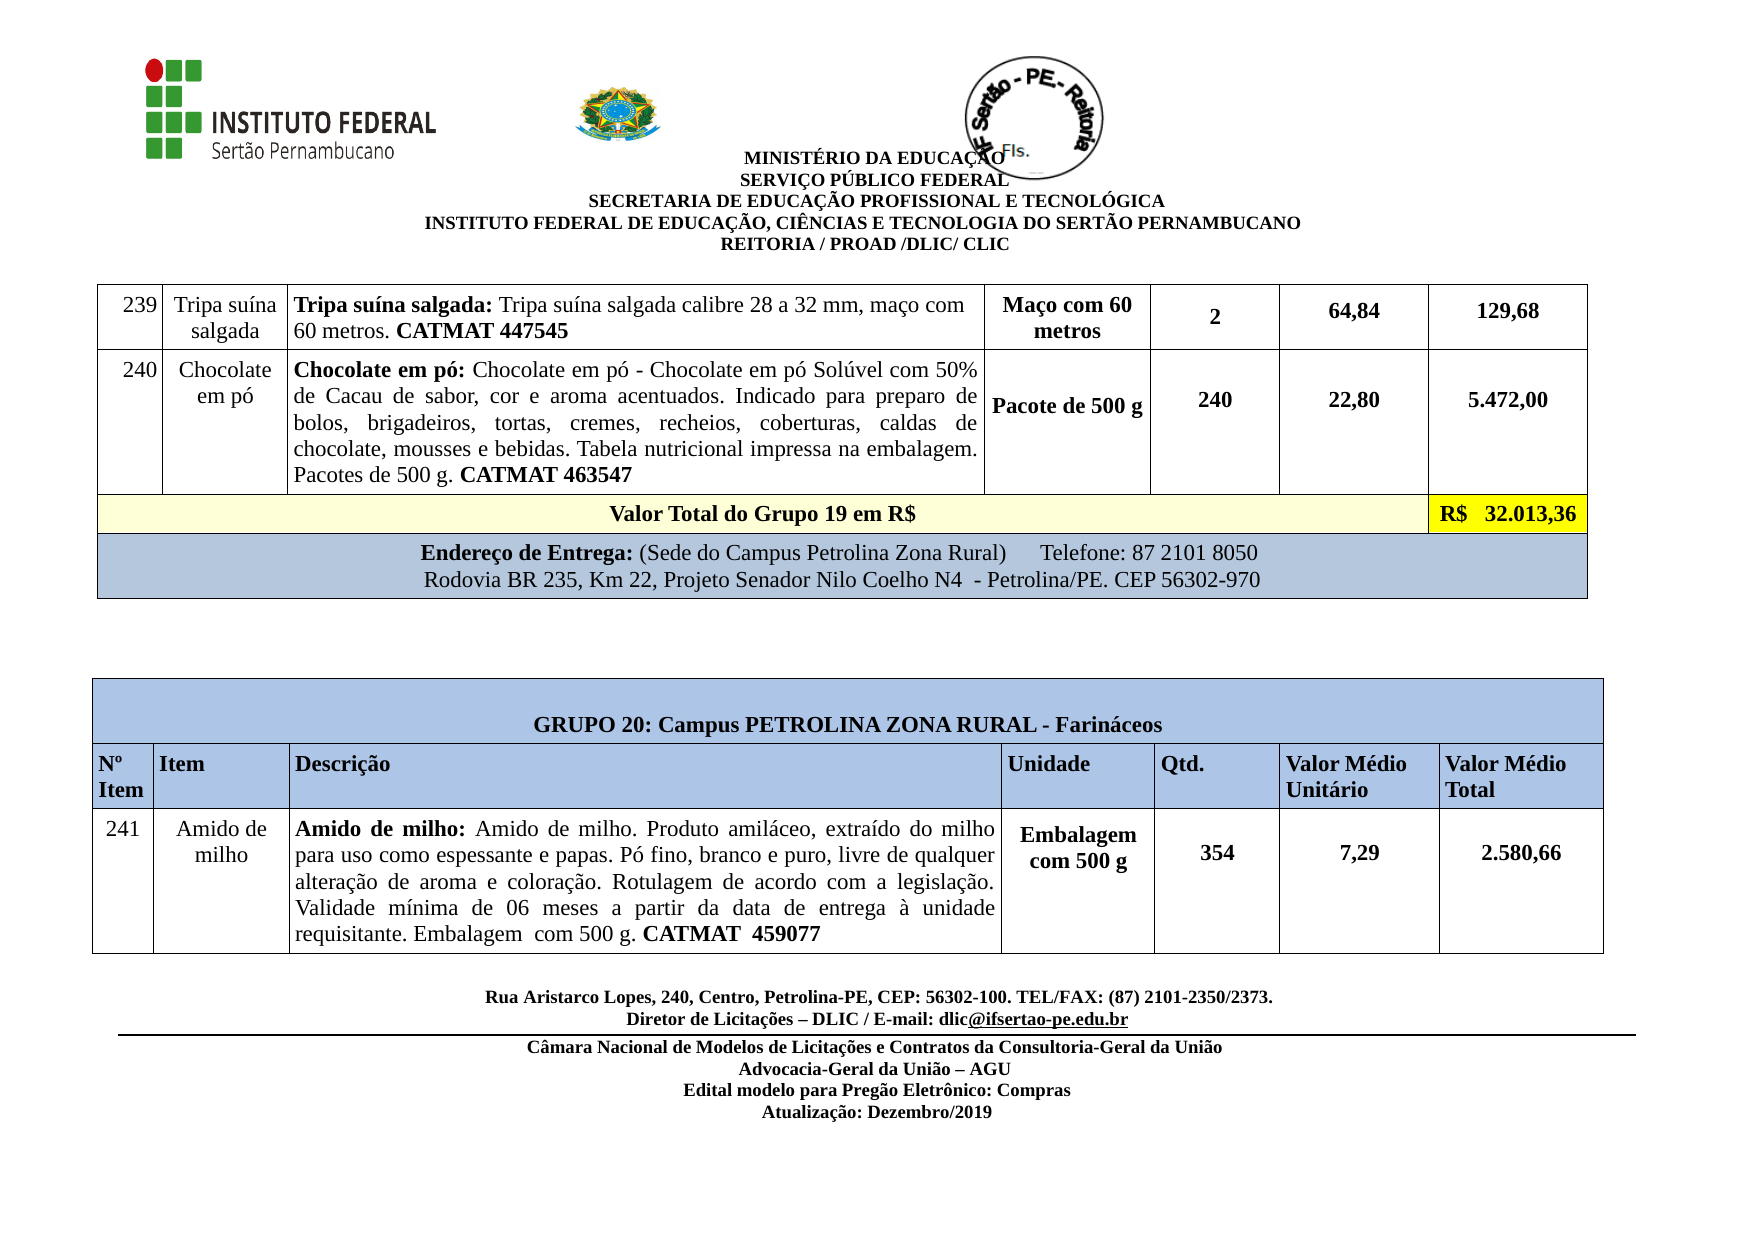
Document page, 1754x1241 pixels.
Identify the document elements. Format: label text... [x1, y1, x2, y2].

table_cell Descrição [290, 744, 1001, 808]
table_cell Chocolate em pó: Chocolate em pó - Chocolate em pó Solúvel com 50% de Cacau de sabor, cor e aroma acentuados. Indicado para preparo de bolos, brigadeiros, tortas, cremes, recheios, coberturas, caldas de chocolate, mousses e bebidas. Tabela nutricional impressa na embalagem. Pacotes de 500 g. CATMAT 463547 [288, 350, 984, 494]
picture [957, 45, 1111, 186]
table_cell Item [154, 744, 289, 808]
table_cell Chocolate em pó [163, 350, 287, 494]
table_cell 354 [1155, 809, 1279, 952]
table_cell Amido de milho [154, 809, 289, 952]
table_cell 2.580,66 [1440, 809, 1603, 952]
table_cell Tripa suína salgada [163, 285, 287, 349]
picture [575, 87, 661, 141]
table_cell 2 [1151, 285, 1279, 349]
table_cell 5.472,00 [1429, 350, 1587, 494]
picture [145, 58, 435, 159]
table_cell Valor Médio Total [1440, 744, 1603, 808]
table_cell Maço com 60 metros [985, 285, 1150, 349]
table_cell 240 [98, 350, 162, 494]
table_cell 129,68 [1429, 285, 1587, 349]
table_cell Nº Item [93, 744, 153, 808]
table_cell Unidade [1002, 744, 1154, 808]
table_cell Amido de milho: Amido de milho. Produto amiláceo, extraído do milho para uso como espessante e papas. Pó fino, branco e puro, livre de qualquer alteração de aroma e coloração. Rotulagem de acordo com a legislação. Validade mínima de 06 meses a partir da data de entrega à unidade requisitante. Embalagem com 500 g. CATMAT 459077 [290, 809, 1001, 952]
table_cell Qtd. [1155, 744, 1279, 808]
table_cell 22,80 [1280, 350, 1428, 494]
table_cell Endereço de Entrega: (Sede do Campus Petrolina Zona Rural) Telefone: 87 2101 8050 Rodovia BR 235, Km 22, Projeto Senador Nilo Coelho N4 - Petrolina/PE. CEP 56302-970 [98, 534, 1587, 598]
table_cell 7,29 [1280, 809, 1439, 952]
table_cell Valor Médio Unitário [1280, 744, 1439, 808]
table_cell Embalagem com 500 g [1002, 809, 1154, 952]
table_cell Pacote de 500 g [985, 350, 1150, 494]
table_cell R$ 32.013,36 [1429, 495, 1587, 532]
table_cell 241 [93, 809, 153, 952]
table_cell Tripa suína salgada: Tripa suína salgada calibre 28 a 32 mm, maço com 60 metros. CATMAT 447545 [288, 285, 984, 349]
table_cell Valor Total do Grupo 19 em R$ [98, 495, 1428, 532]
table_cell 239 [98, 285, 162, 349]
table_cell 64,84 [1280, 285, 1428, 349]
table_header GRUPO 20: Campus PETROLINA ZONA RURAL - Farináceos [93, 679, 1603, 743]
table_cell 240 [1151, 350, 1279, 494]
